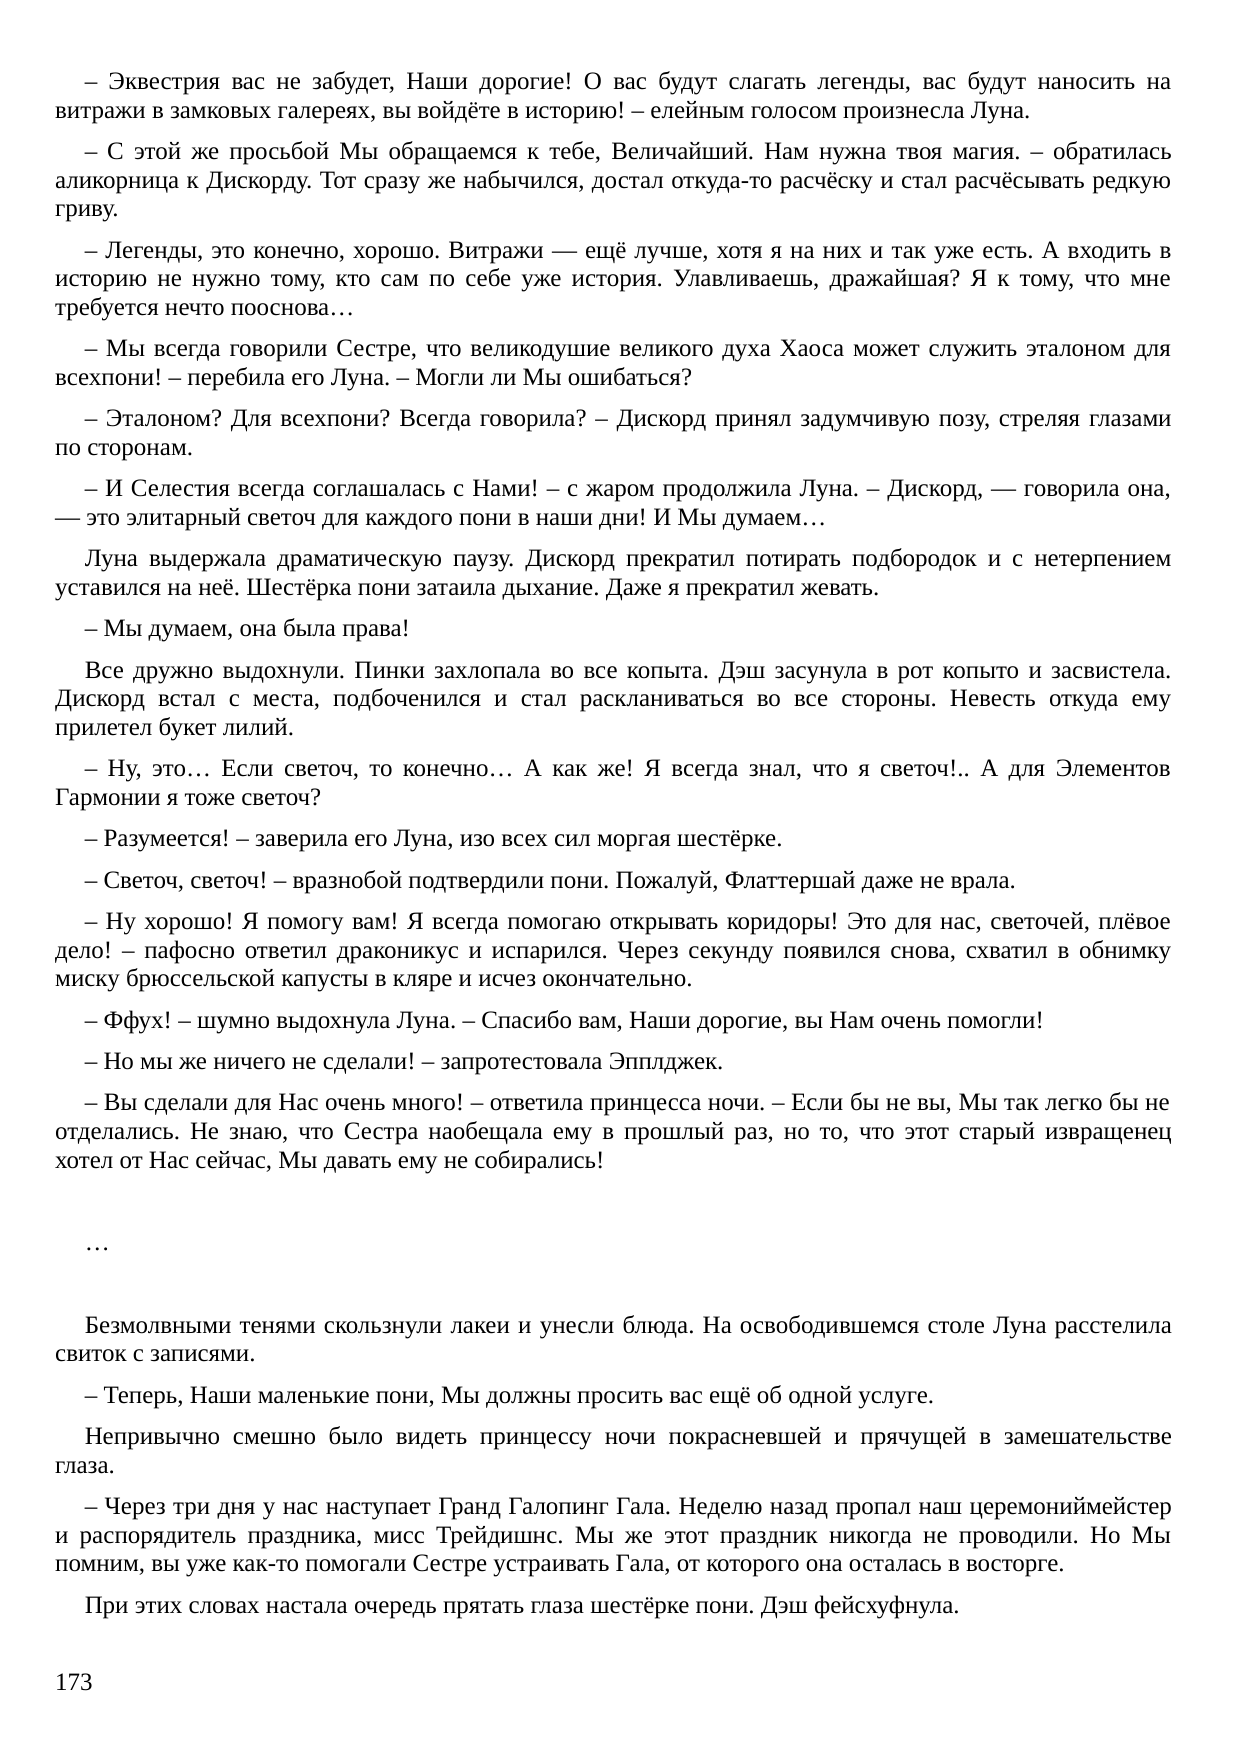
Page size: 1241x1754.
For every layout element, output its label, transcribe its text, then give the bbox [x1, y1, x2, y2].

text Безмолвными тенями скользнули лакеи и унесли блюда. На освободившемся столе Луна расстелила свиток с записями. [55, 1310, 1173, 1367]
text – Мы думаем, она была права! [55, 613, 1173, 642]
text – Мы всегда говорили Сестре, что великодушие великого духа Хаоса может служить эталоном для всехпони! – перебила его Луна. – Могли ли Мы ошибаться? [55, 333, 1173, 391]
text – Разумеется! – заверила его Луна, изо всех сил моргая шестёрке. [55, 823, 1173, 852]
text – С этой же просьбой Мы обращаемся к тебе, Величайший. Нам нужна твоя магия. – обратилась аликорница к Дискорду. Тот сразу же набычился, достал откуда-то расчёску и стал расчёсывать редкую гриву. [55, 136, 1173, 222]
text – Но мы же ничего не сделали! – запротестовала Эпплджек. [55, 1046, 1173, 1075]
text – Вы сделали для Нас очень много! – ответила принцесса ночи. – Если бы не вы, Мы так легко бы не отделались. Не знаю, что Сестра наобещала ему в прошлый раз, но то, что этот старый извращенец хотел от Нас сейчас, Мы давать ему не собирались! [55, 1087, 1173, 1173]
text … [55, 1227, 1173, 1256]
text – Ну, это… Если светоч, то конечно… А как же! Я всегда знал, что я светоч!.. А для Элементов Гармонии я тоже светоч? [55, 753, 1173, 811]
text – Теперь, Наши маленькие пони, Мы должны просить вас ещё об одной услуге. [55, 1380, 1173, 1408]
text – Эталоном? Для всехпони? Всегда говорила? – Дискорд принял задумчивую позу, стреляя глазами по сторонам. [55, 403, 1173, 461]
text – Эквестрия вас не забудет, Наши дорогие! О вас будут слагать легенды, вас будут наносить на витражи в замковых галереях, вы войдёте в историю! – елейным голосом произнесла Луна. [55, 66, 1173, 123]
text – Светоч, светоч! – вразнобой подтвердили пони. Пожалуй, Флаттершай даже не врала. [55, 865, 1173, 893]
text Непривычно смешно было видеть принцессу ночи покрасневшей и прячущей в замешательстве глаза. [55, 1421, 1173, 1478]
text – Через три дня у нас наступает Гранд Галопинг Гала. Неделю назад пропал наш церемониймейстер и распорядитель праздника, мисс Трейдишнс. Мы же этот праздник никогда не проводили. Но Мы помним, вы уже как-то помогали Сестре устраивать Гала, от которого она осталась в восторге. [55, 1491, 1173, 1577]
text – Ну хорошо! Я помогу вам! Я всегда помогаю открывать коридоры! Это для нас, светочей, плёвое дело! – пафосно ответил драконикус и испарился. Через секунду появился снова, схватил в обнимку миску брюссельской капусты в кляре и исчез окончательно. [55, 906, 1173, 992]
text При этих словах настала очередь прятать глаза шестёрке пони. Дэш фейсхуфнула. [55, 1590, 1173, 1618]
text Все дружно выдохнули. Пинки захлопала во все копыта. Дэш засунула в рот копыто и засвистела. Дискорд встал с места, подбоченился и стал раскланиваться во все стороны. Невесть откуда ему прилетел букет лилий. [55, 655, 1173, 741]
text – Ффух! – шумно выдохнула Луна. – Спасибо вам, Наши дорогие, вы Нам очень помогли! [55, 1005, 1173, 1033]
text – Легенды, это конечно, хорошо. Витражи — ещё лучше, хотя я на них и так уже есть. А входить в историю не нужно тому, кто сам по себе уже история. Улавливаешь, дражайшая? Я к тому, что мне требуется нечто пооснова… [55, 235, 1173, 321]
text – И Селестия всегда соглашалась с Нами! – с жаром продолжила Луна. – Дискорд, — говорила она, — это элитарный светоч для каждого пони в наши дни! И Мы думаем… [55, 473, 1173, 531]
text Луна выдержала драматическую паузу. Дискорд прекратил потирать подбородок и с нетерпением уставился на неё. Шестёрка пони затаила дыхание. Даже я прекратил жевать. [55, 543, 1173, 601]
